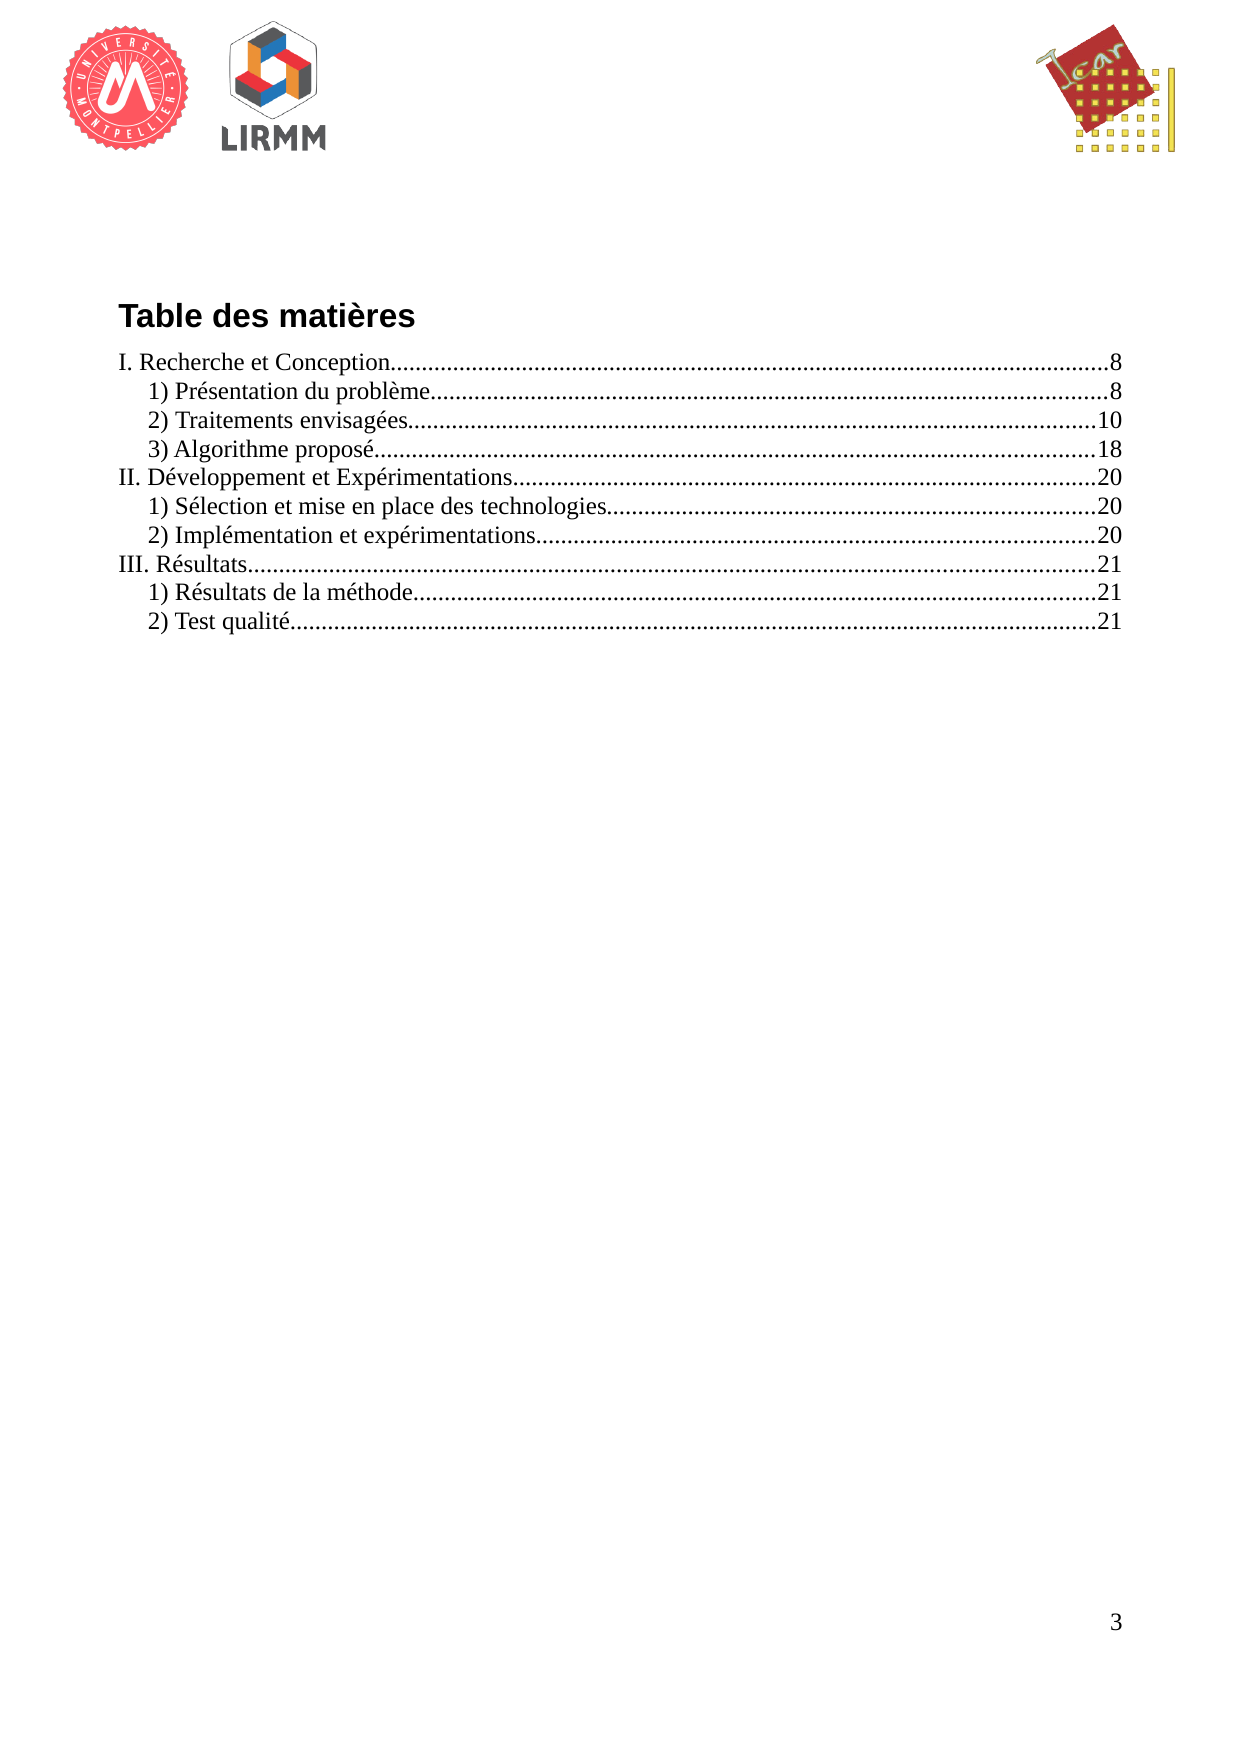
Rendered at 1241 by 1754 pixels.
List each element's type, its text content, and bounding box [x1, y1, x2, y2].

text 1) Sélection et mise en place des technologies 20 [148, 491, 1122, 520]
picture [1025, 6, 1177, 154]
text 1) Résultats de la méthode 21 [148, 577, 1122, 606]
text 2) Traitements envisagées 10 [148, 405, 1122, 434]
text III. Résultats 21 [118, 549, 1122, 577]
picture [57, 13, 201, 156]
picture [203, 16, 343, 155]
subtitle Table des matières [118, 297, 1122, 335]
text 3) Algorithme proposé 18 [148, 434, 1122, 462]
text 2) Implémentation et expérimentations 20 [148, 520, 1122, 549]
text 1) Présentation du problème 8 [148, 376, 1122, 405]
text II. Développement et Expérimentations 20 [118, 462, 1122, 491]
text 2) Test qualité 21 [148, 606, 1122, 635]
text I. Recherche et Conception 8 [118, 347, 1122, 376]
